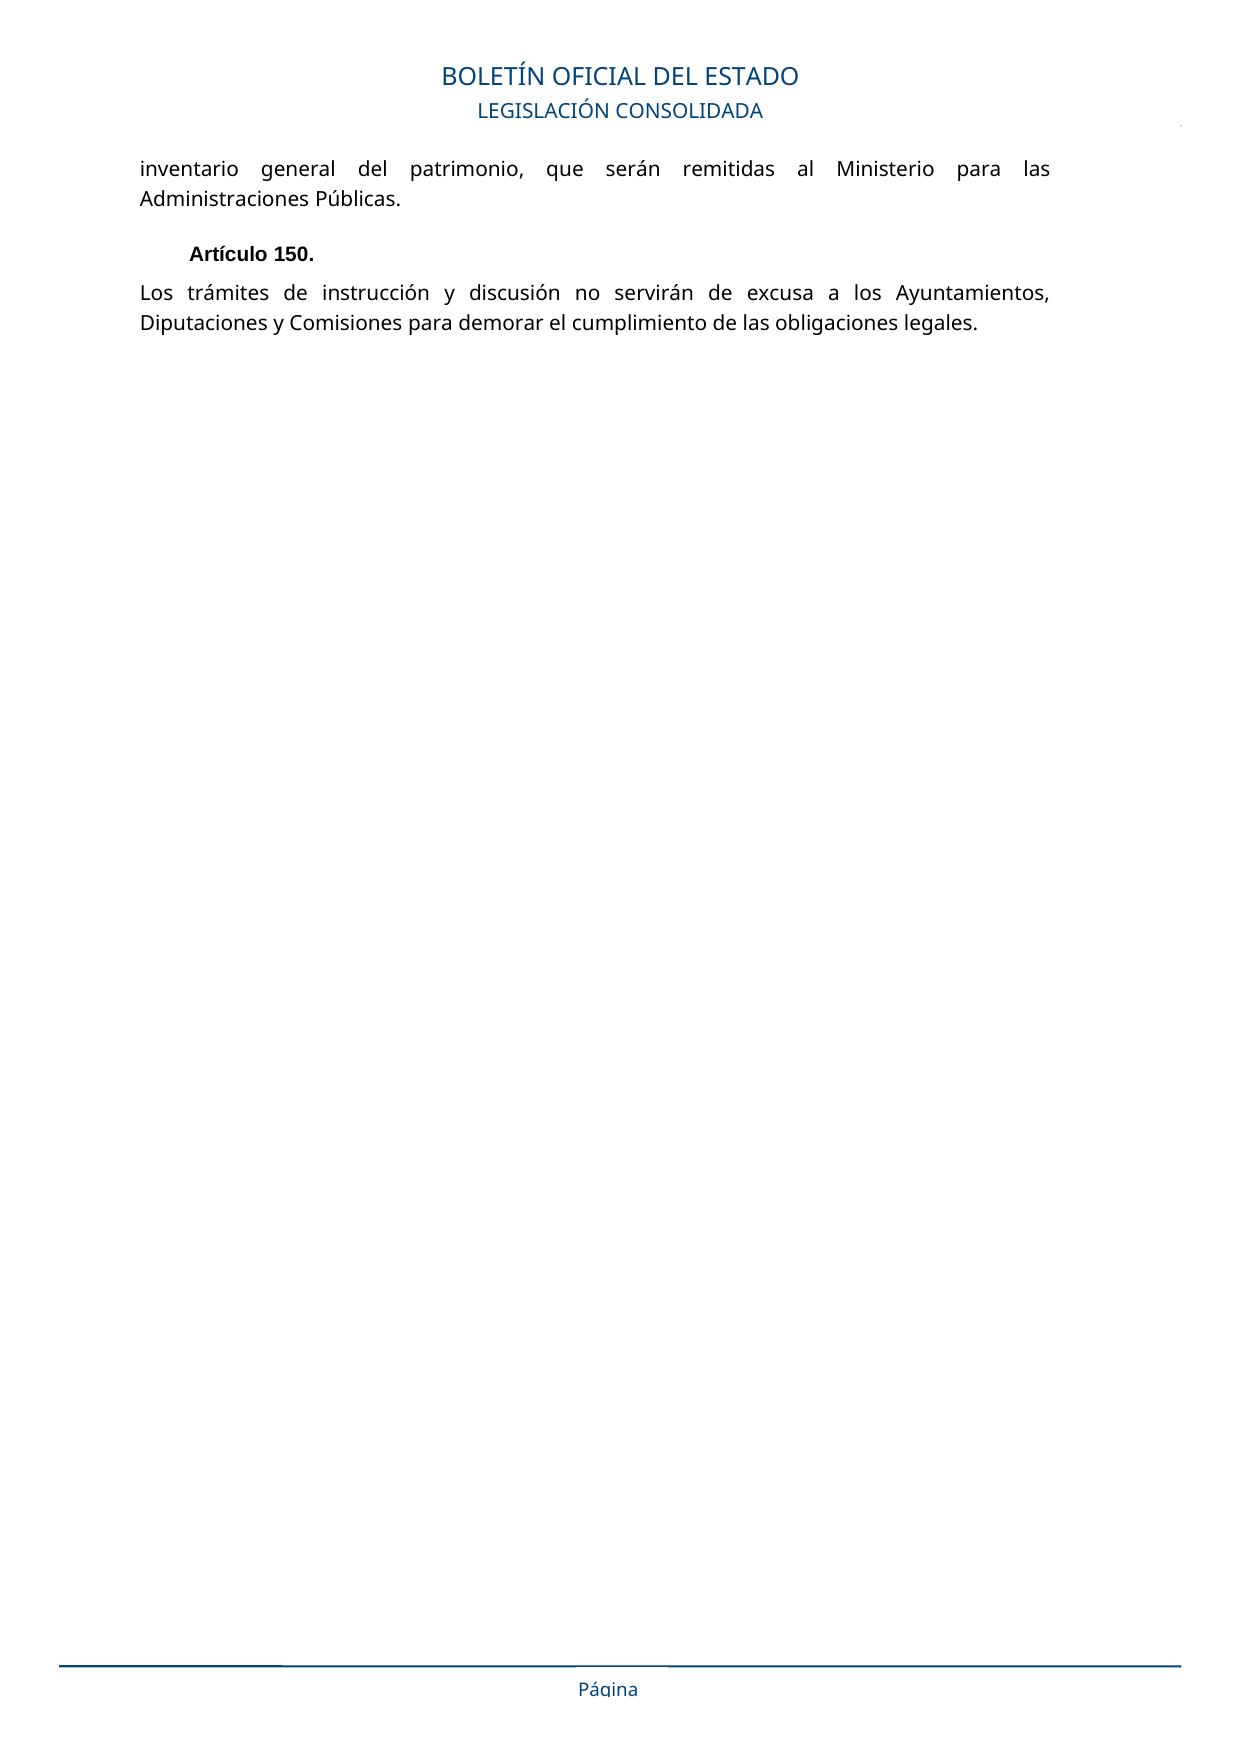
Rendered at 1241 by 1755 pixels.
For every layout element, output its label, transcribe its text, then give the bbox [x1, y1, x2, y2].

subtitle Artículo 150. [189, 242, 1184, 266]
text inventario general del patrimonio, que serán remitidas al Ministerio para las Administraciones Públicas. [139, 154, 1052, 212]
text Los trámites de instrucción y discusión no servirán de excusa a los Ayuntamientos, Diputaciones y Comisiones para demorar el cumplimiento de las obligaciones legales. [139, 278, 1052, 336]
